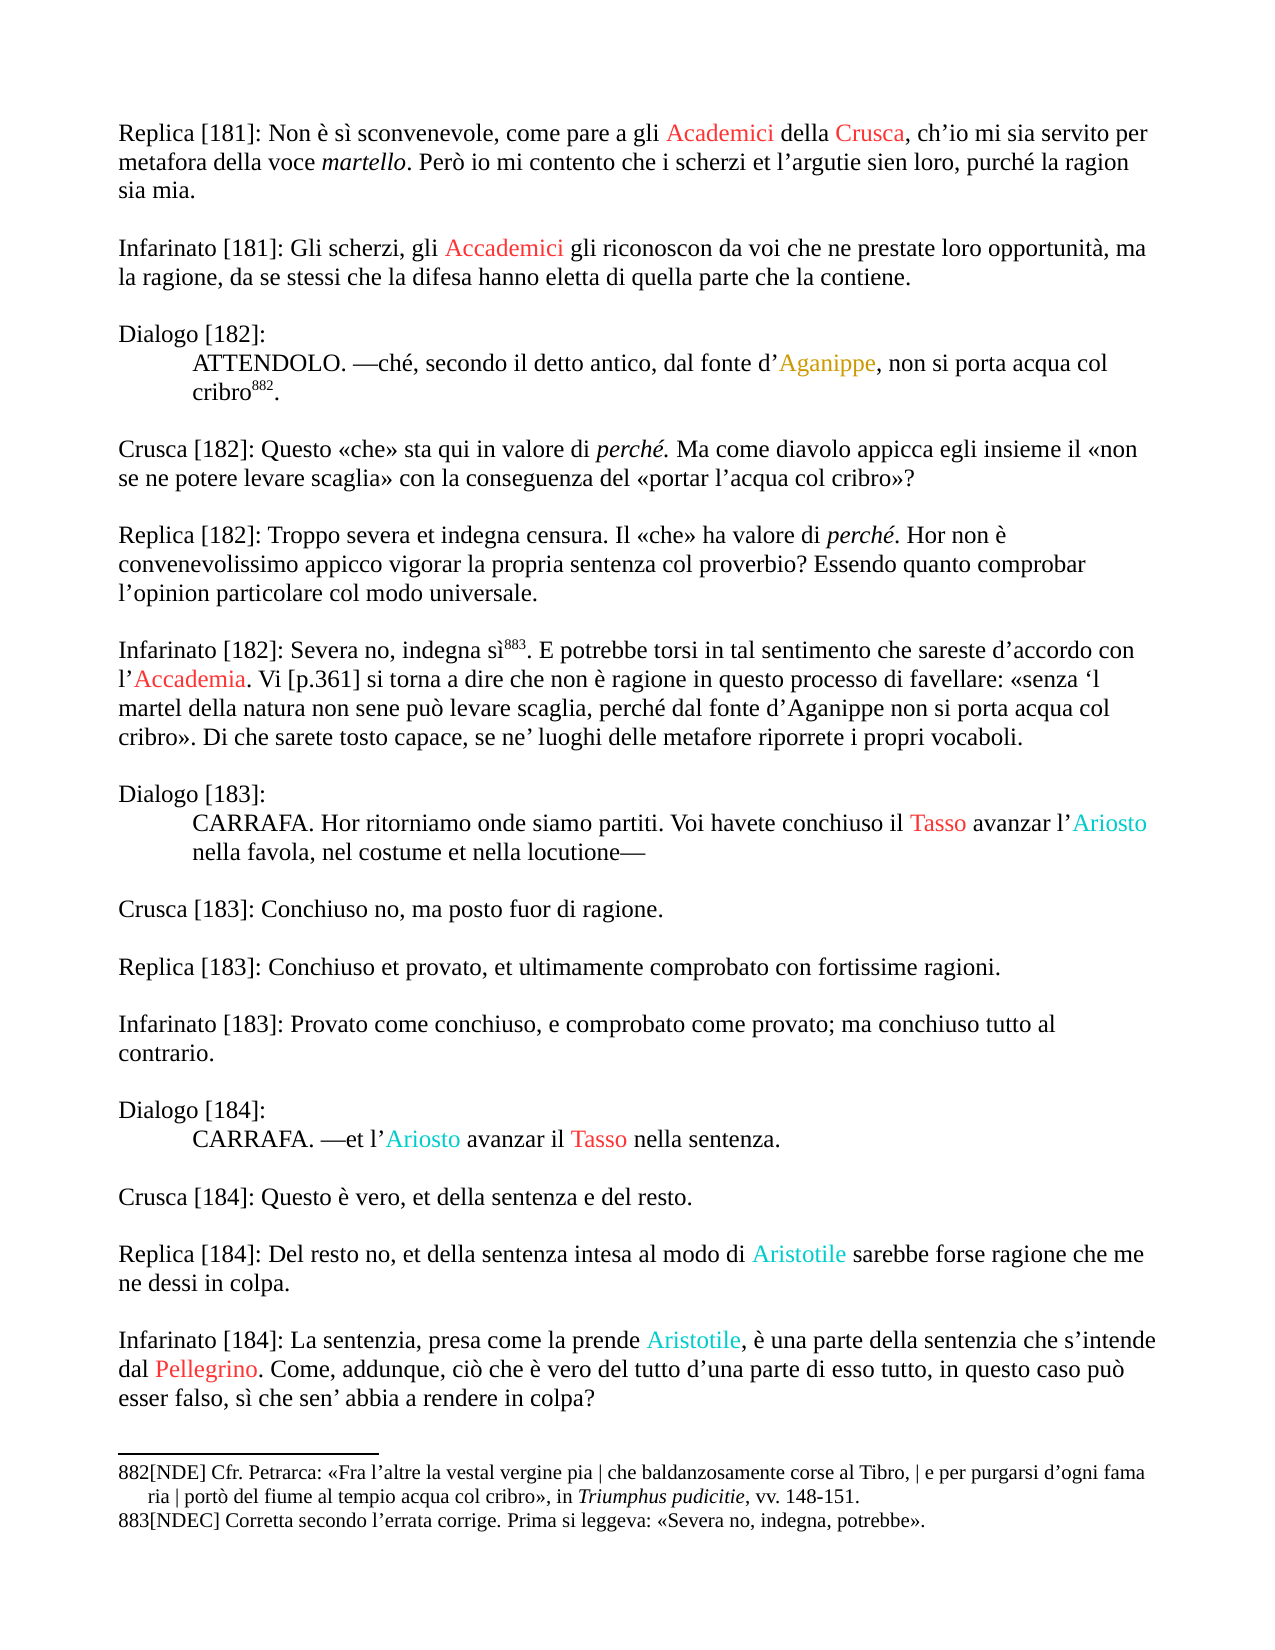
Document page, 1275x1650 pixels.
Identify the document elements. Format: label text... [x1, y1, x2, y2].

text Crusca [183]: Conchiuso no, ma posto fuor di ragione. [118, 894, 1157, 923]
text ATTENDOLO. —ché, secondo il detto antico, dal fonte d’Aganippe, non si porta acqua col cribro. [192, 348, 1157, 406]
text Infarinato [181]: Gli scherzi, gli Accademici gli riconoscon da voi che ne prestate loro opportunità, ma la ragione, da se stessi che la difesa hanno eletta di quella parte che la contiene. [118, 233, 1157, 291]
text Infarinato [184]: La sentenzia, presa come la prende Aristotile, è una parte della sentenzia che s’intende dal Pellegrino. Come, addunque, ciò che è vero del tutto d’una parte di esso tutto, in questo caso può esser falso, sì che sen’ abbia a rendere in colpa? [118, 1326, 1157, 1412]
text Dialogo [182]: [118, 319, 1157, 348]
text Dialogo [183]: [118, 779, 1157, 808]
text Infarinato [183]: Provato come conchiuso, e comprobato come provato; ma conchiuso tutto al contrario. [118, 1009, 1157, 1067]
text Replica [184]: Del resto no, et della sentenza intesa al modo di Aristotile sarebbe forse ragione che me ne dessi in colpa. [118, 1239, 1157, 1297]
text [NDE] Cfr. Petrarca: «Fra l’altre la vestal vergine pia | che baldanzosamente corse al Tibro, | e per purgarsi d’ogni fama ria | portò del fiume al tempio acqua col cribro», in Triumphus pudicitie, vv. 148-151. [118, 1460, 1157, 1508]
text Crusca [182]: Questo «che» sta qui in valore di perché. Ma come diavolo appicca egli insieme il «non se ne potere levare scaglia» con la conseguenza del «portar l’acqua col cribro»? [118, 434, 1157, 492]
text Crusca [184]: Questo è vero, et della sentenza e del resto. [118, 1182, 1157, 1211]
text Replica [183]: Conchiuso et provato, et ultimamente comprobato con fortissime ragioni. [118, 952, 1157, 981]
text Replica [181]: Non è sì sconvenevole, come pare a gli Academici della Crusca, ch’io mi sia servito per metafora della voce martello. Però io mi contento che i scherzi et l’argutie sien loro, purché la ragion sia mia. [118, 118, 1157, 204]
text Dialogo [184]: [118, 1096, 1157, 1124]
text Infarinato [182]: Severa no, indegna sì. E potrebbe torsi in tal sentimento che sareste d’accordo con l’Accademia. Vi [p.361] si torna a dire che non è ragione in questo processo di favellare: «senza ‘l martel della natura non sene può levare scaglia, perché dal fonte d’Aganippe non si porta acqua col cribro». Di che sarete tosto capace, se ne’ luoghi delle metafore riporrete i propri vocaboli. [118, 636, 1157, 751]
text [NDEC] Corretta secondo l’errata corrige. Prima si leggeva: «Severa no, indegna, potrebbe». [118, 1508, 1157, 1532]
text CARRAFA. Hor ritorniamo onde siamo partiti. Voi havete conchiuso il Tasso avanzar l’Ariosto nella favola, nel costume et nella locutione— [192, 808, 1157, 866]
text CARRAFA. —et l’Ariosto avanzar il Tasso nella sentenza. [192, 1124, 1157, 1153]
text Replica [182]: Troppo severa et indegna censura. Il «che» ha valore di perché. Hor non è convenevolissimo appicco vigorar la propria sentenza col proverbio? Essendo quanto comprobar l’opinion particolare col modo universale. [118, 521, 1157, 607]
